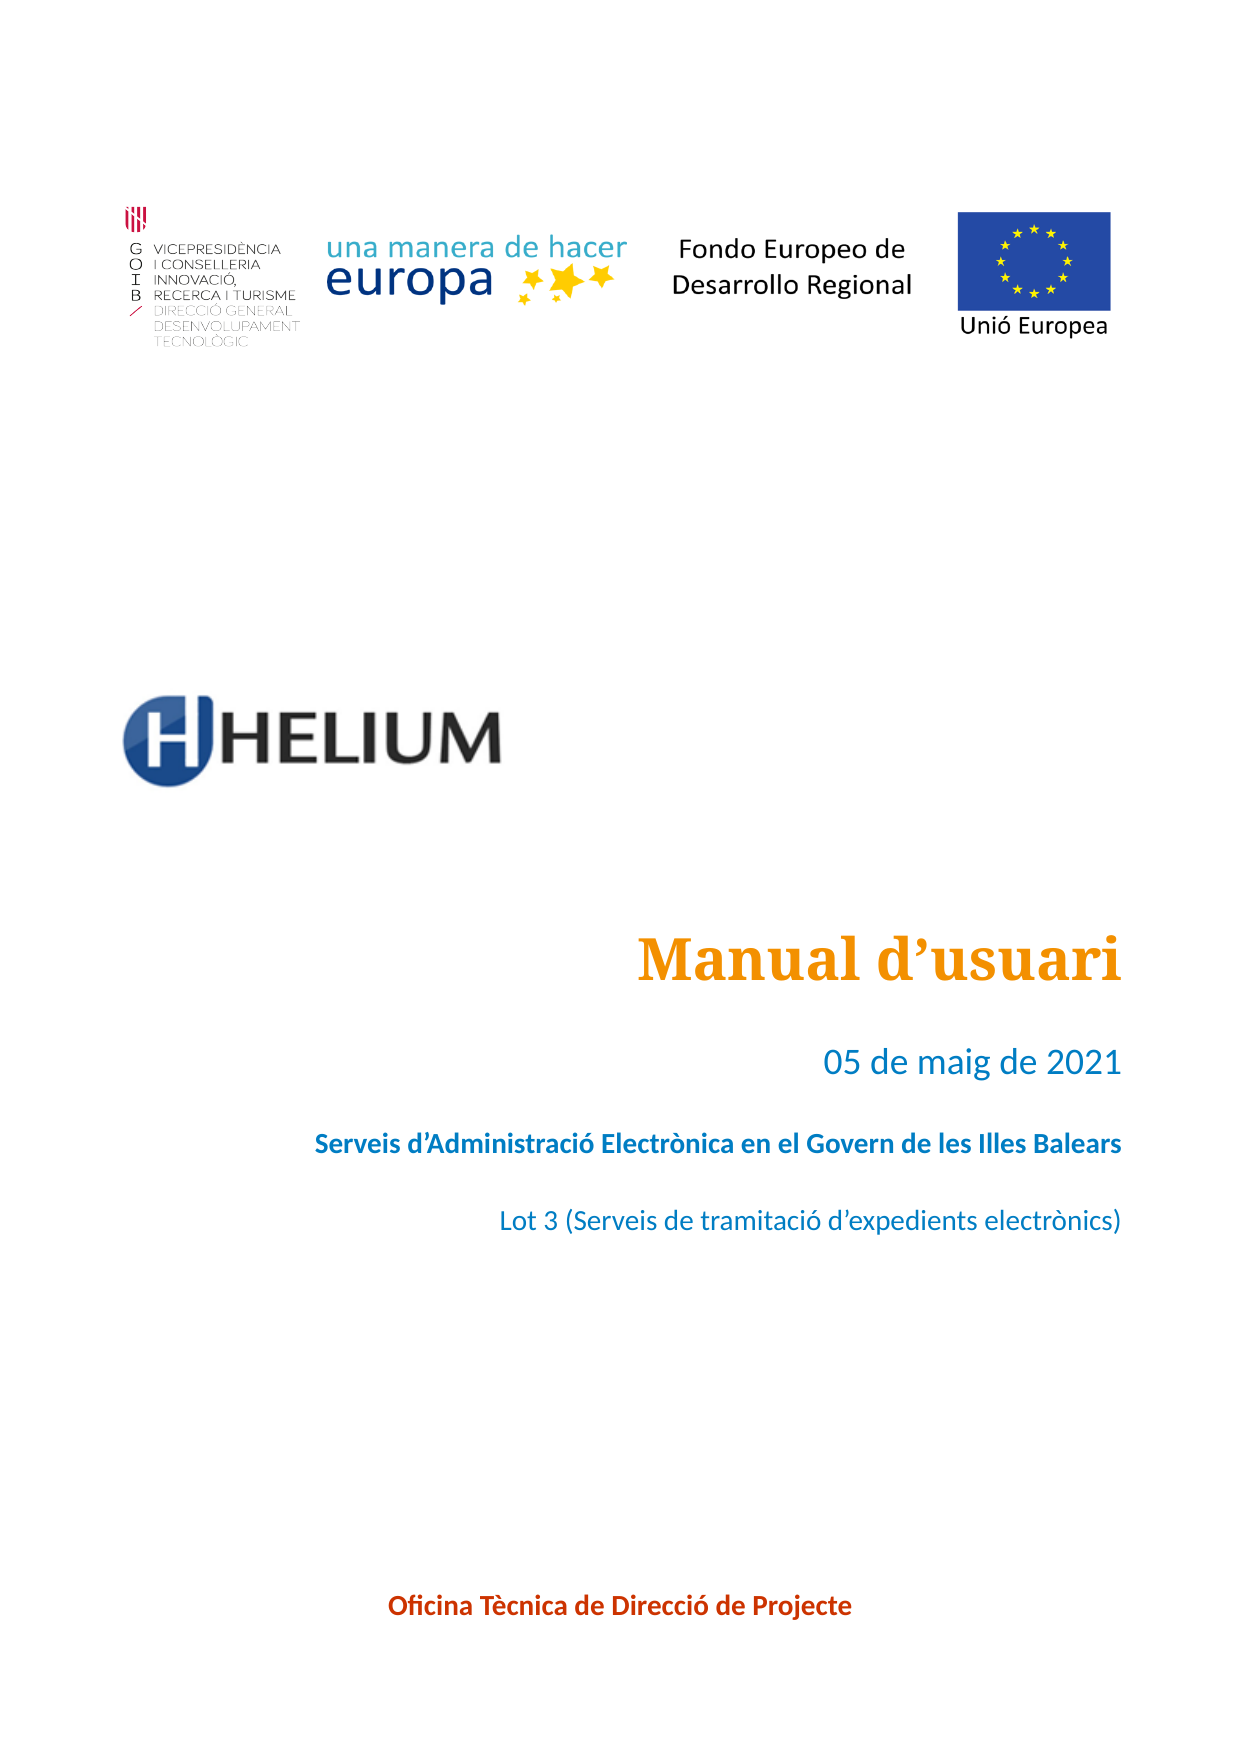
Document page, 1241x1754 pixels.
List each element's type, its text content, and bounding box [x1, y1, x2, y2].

picture [118, 202, 308, 351]
text 05 de maig de 2021 [118, 1038, 1122, 1084]
text Oficina Tècnica de Direcció de Projecte [118, 1587, 1122, 1622]
picture [121, 687, 508, 797]
text Serveis d’Administració Electrònica en el Govern de les Illes Balears [118, 1125, 1122, 1161]
text Manual d’usuari [118, 917, 1122, 997]
text Lot 3 (Serveis de tramitació d’expedients electrònics) [118, 1202, 1122, 1238]
picture [321, 202, 1122, 352]
